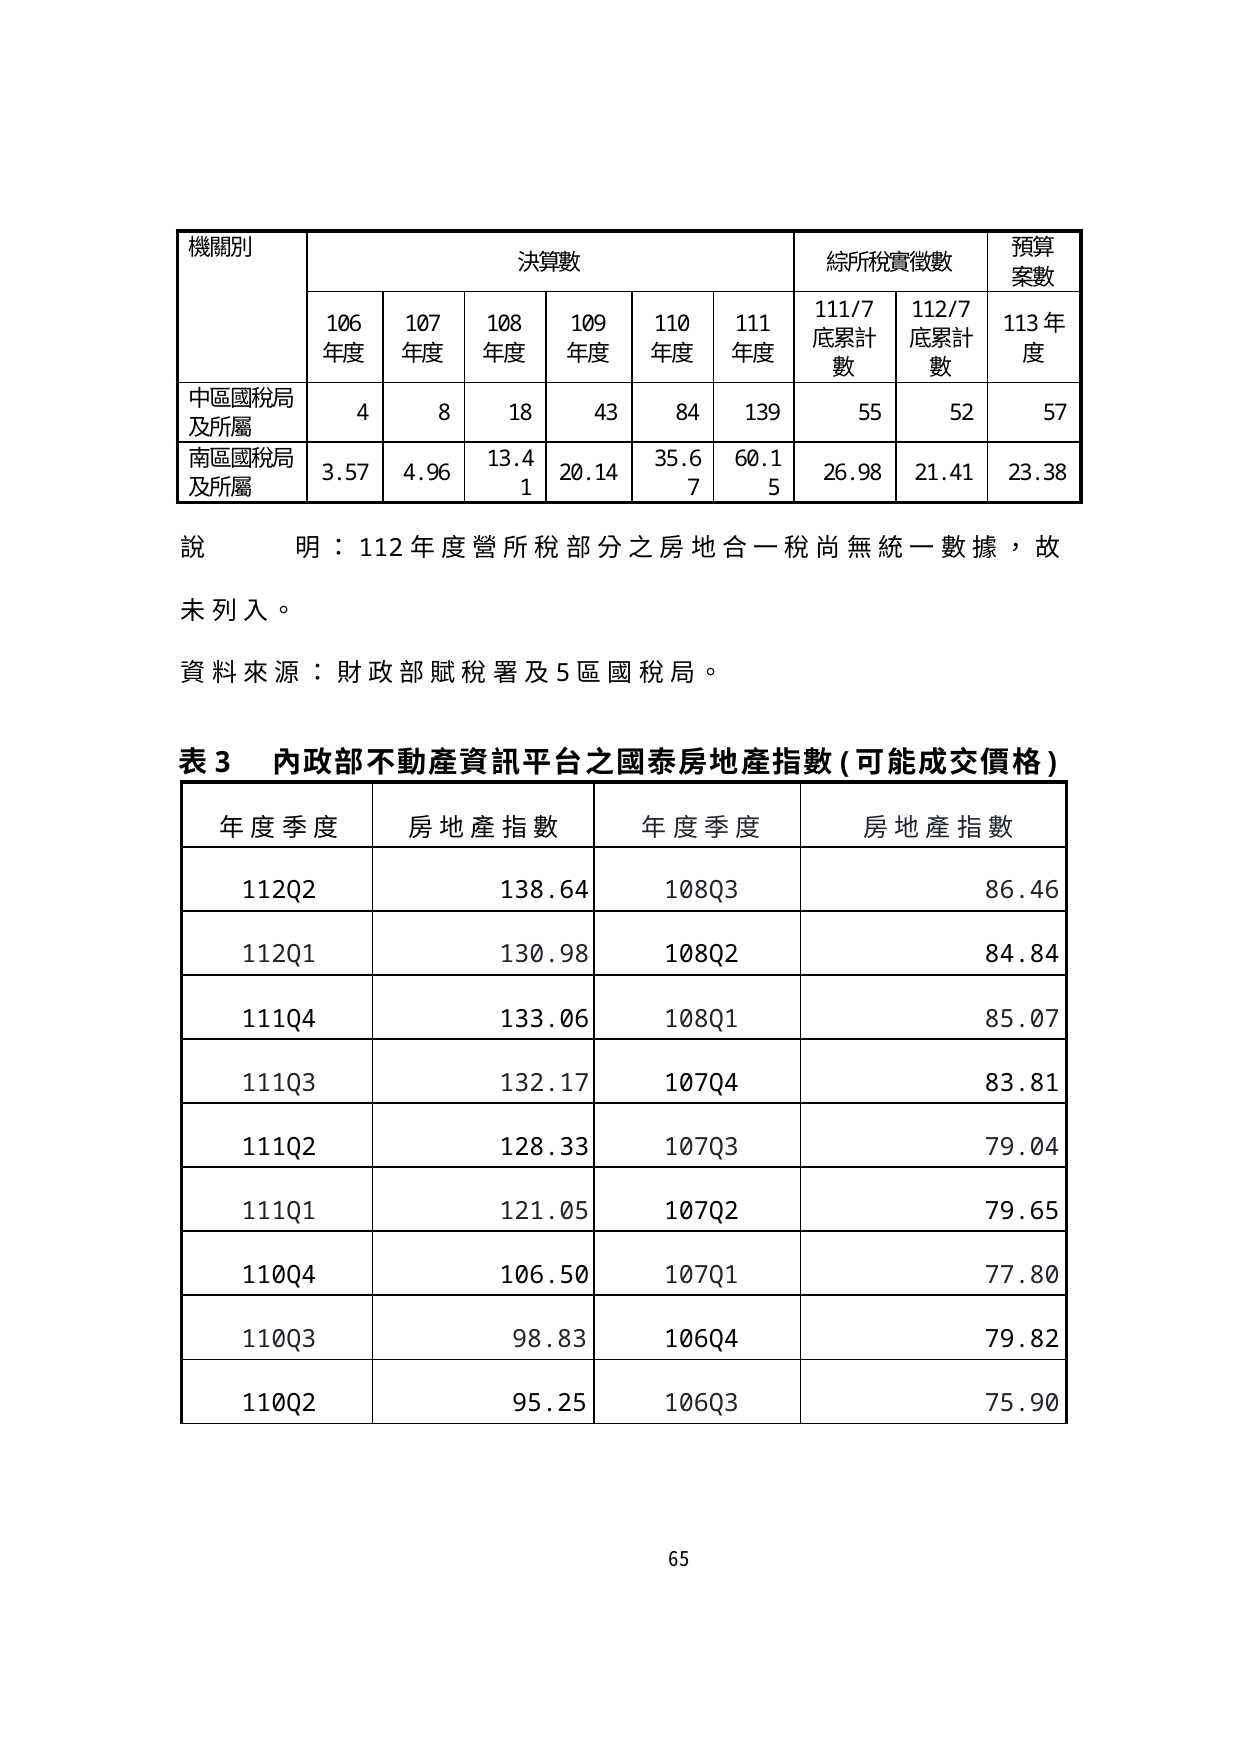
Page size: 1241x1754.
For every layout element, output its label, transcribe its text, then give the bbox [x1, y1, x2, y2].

table_cell 21.41 [897, 443, 987, 501]
table_cell 133.06 [373, 976, 593, 1038]
table_cell 106Q4 [595, 1296, 800, 1358]
table_cell 107Q3 [595, 1104, 800, 1166]
table_header 機關別 [179, 233, 306, 381]
table_cell 79.65 [801, 1168, 1065, 1230]
table_cell 84 [633, 383, 713, 441]
table_cell 107Q4 [595, 1040, 800, 1102]
table_cell 83.81 [801, 1040, 1065, 1102]
table_cell 13.41 [465, 443, 545, 501]
table_cell 86.46 [801, 848, 1065, 910]
table_cell 79.04 [801, 1104, 1065, 1166]
table_cell 中區國稅局及所屬 [179, 383, 306, 441]
table_cell 26.98 [795, 443, 895, 501]
table_cell 130.98 [373, 912, 593, 974]
table_cell 139 [714, 383, 793, 441]
table_cell 98.83 [373, 1296, 593, 1358]
table_cell 85.07 [801, 976, 1065, 1038]
table_cell 18 [465, 383, 545, 441]
text 說 明：112年度營所稅部分之房地合一稅尚無統一數據，故未列入。 [177, 504, 1063, 629]
table_cell 108 年度 [465, 292, 545, 381]
table_cell 75.90 [801, 1360, 1065, 1422]
table_cell 60.15 [714, 443, 793, 501]
table_cell 112/7底累計數 [897, 292, 987, 381]
table_cell 106.50 [373, 1232, 593, 1294]
table_cell 4 [308, 383, 382, 441]
table_cell 111Q1 [183, 1168, 372, 1230]
table_cell 107Q1 [595, 1232, 800, 1294]
table_cell 43 [547, 383, 631, 441]
table_cell 23.38 [988, 443, 1079, 501]
table_cell 112Q2 [183, 848, 372, 910]
table_cell 111Q2 [183, 1104, 372, 1166]
table_cell 77.80 [801, 1232, 1065, 1294]
table_cell 108Q3 [595, 848, 800, 910]
table_header 房地產指數 [373, 784, 593, 846]
table_cell 111/7底累計數 [795, 292, 895, 381]
table_cell 108Q2 [595, 912, 800, 974]
table_cell 111 年度 [714, 292, 793, 381]
table_header 房地產指數 [801, 784, 1065, 846]
table_cell 112Q1 [183, 912, 372, 974]
table_cell 52 [897, 383, 987, 441]
table_header 年度季度 [183, 784, 372, 846]
table_header 年度季度 [595, 784, 800, 846]
text 表3 內政部不動產資訊平台之國泰房地產指數(可能成交價格) [177, 718, 1063, 780]
table_cell 4.96 [384, 443, 464, 501]
table_cell 107 年度 [384, 292, 464, 381]
table_cell 107Q2 [595, 1168, 800, 1230]
table_cell 111Q3 [183, 1040, 372, 1102]
table_cell 111Q4 [183, 976, 372, 1038]
table_cell 84.84 [801, 912, 1065, 974]
table_cell 南區國稅局及所屬 [179, 443, 306, 501]
table_cell 95.25 [373, 1360, 593, 1422]
table_cell 55 [795, 383, 895, 441]
table_cell 106 年度 [308, 292, 382, 381]
table_cell 79.82 [801, 1296, 1065, 1358]
table_cell 110Q4 [183, 1232, 372, 1294]
table_cell 8 [384, 383, 464, 441]
table_cell 35.67 [633, 443, 713, 501]
table_cell 110Q3 [183, 1296, 372, 1358]
table_header 預算 案數 [988, 233, 1079, 291]
text 資料來源：財政部賦稅署及5區國稅局。 [177, 629, 1063, 692]
table_header 綜所稅實徵數 [795, 233, 987, 291]
table_cell 113年度 [988, 292, 1079, 381]
table_cell 110Q2 [183, 1360, 372, 1422]
table_cell 3.57 [308, 443, 382, 501]
table_cell 132.17 [373, 1040, 593, 1102]
table_cell 108Q1 [595, 976, 800, 1038]
table_cell 20.14 [547, 443, 631, 501]
table_cell 106Q3 [595, 1360, 800, 1422]
table_cell 138.64 [373, 848, 593, 910]
table_cell 128.33 [373, 1104, 593, 1166]
table_cell 109 年度 [547, 292, 631, 381]
table_cell 121.05 [373, 1168, 593, 1230]
table_header 決算數 [308, 233, 793, 291]
table_cell 57 [988, 383, 1079, 441]
table_cell 110 年度 [633, 292, 713, 381]
